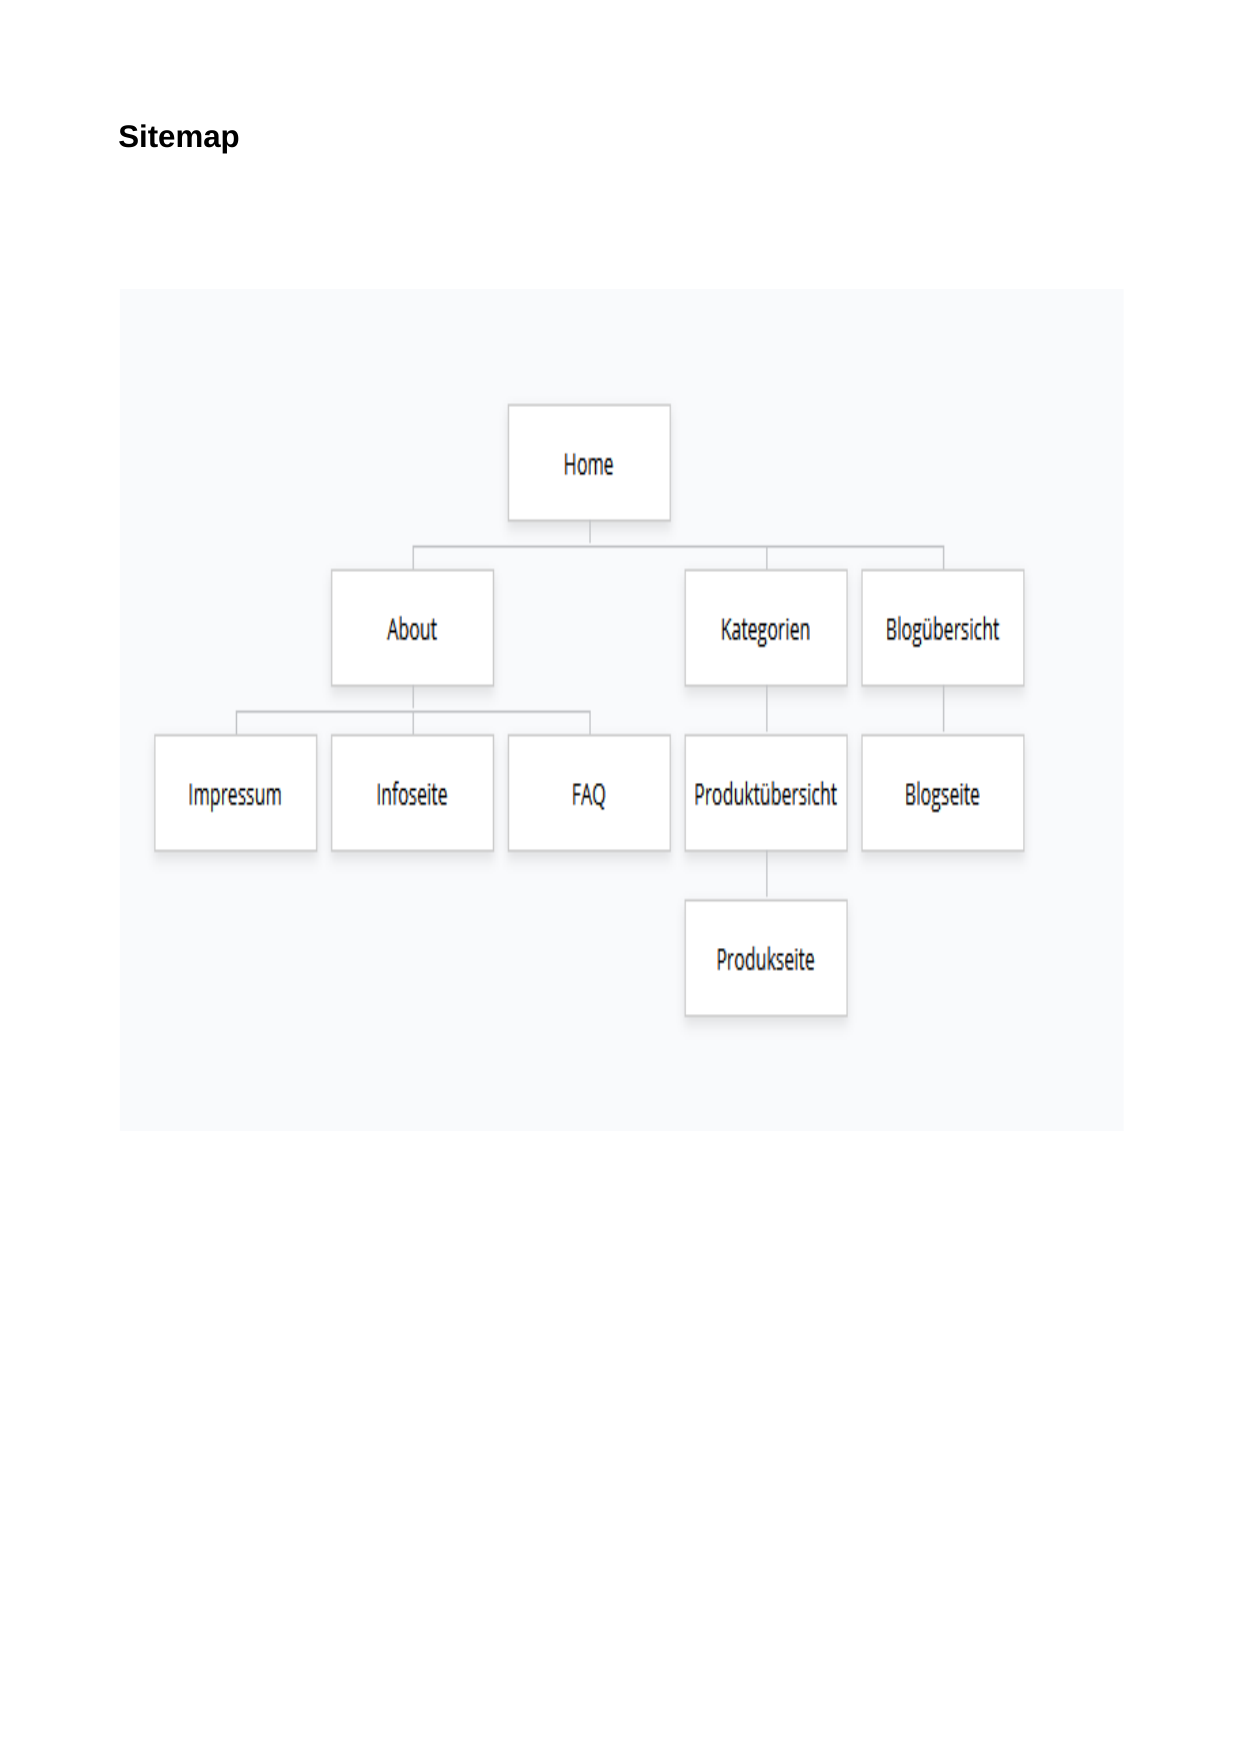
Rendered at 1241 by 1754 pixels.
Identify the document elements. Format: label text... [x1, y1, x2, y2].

picture [119, 289, 1124, 1131]
text Sitemap [118, 118, 1122, 154]
